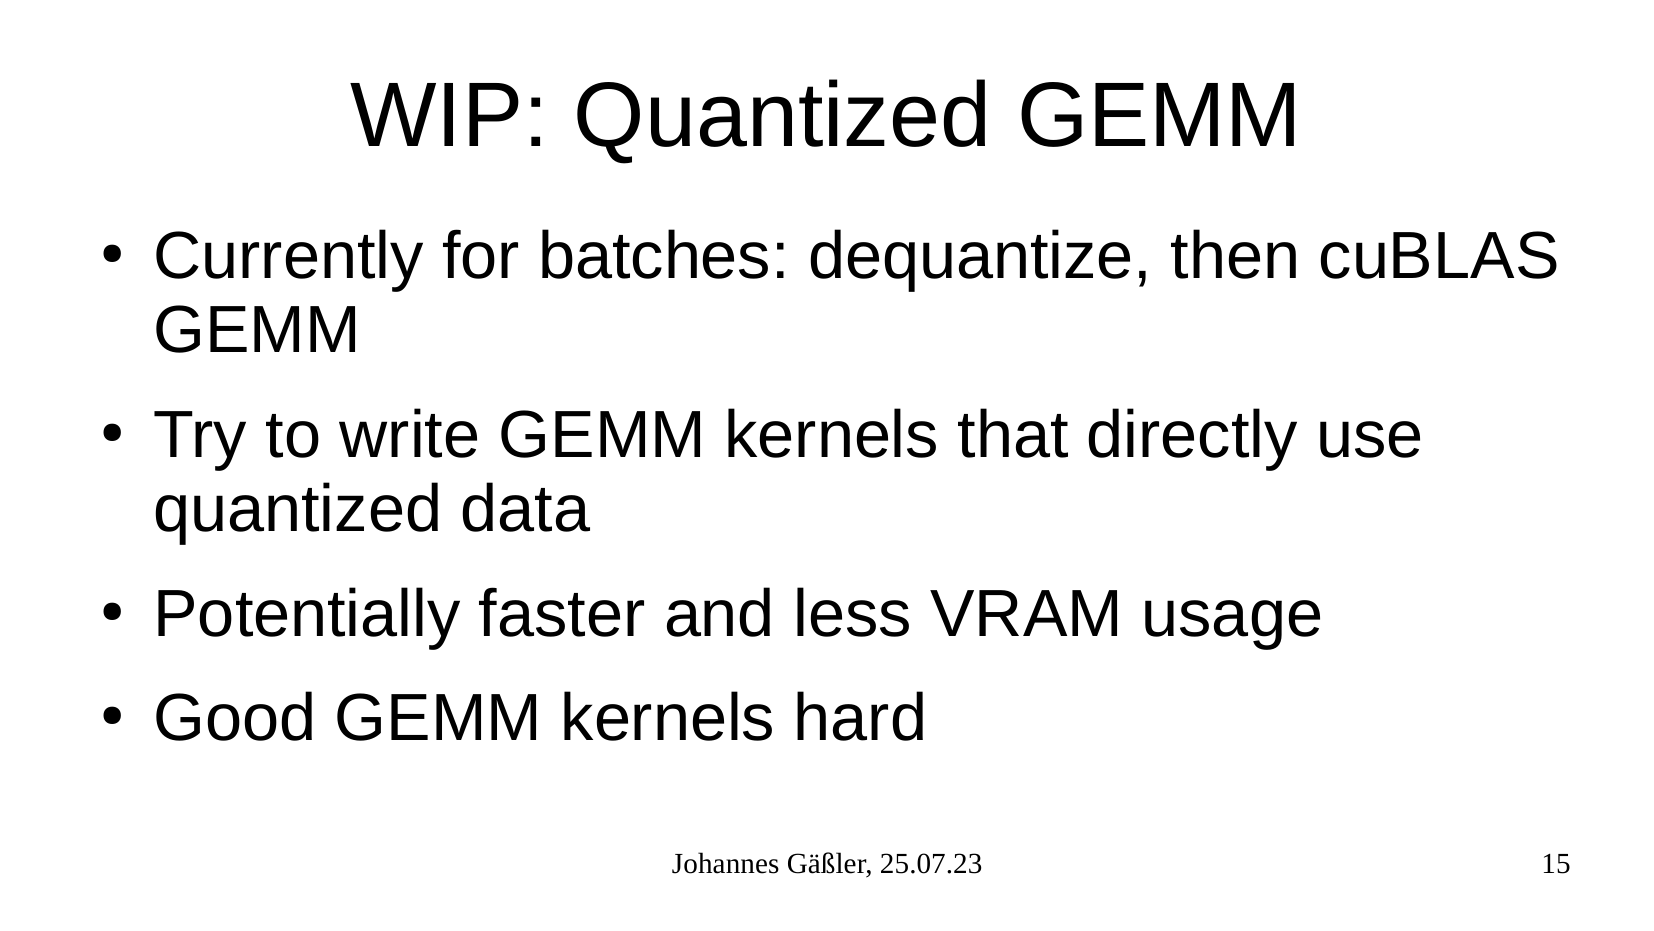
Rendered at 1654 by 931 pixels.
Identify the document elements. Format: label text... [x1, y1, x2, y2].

title WIP: Quantized GEMM [82, 37, 1571, 193]
list Currently for batches: dequantize, then cuBLAS GEMM Try to write GEMM kernels that directly use quantized data Potentially faster and less VRAM usage Good GEMM kernels hard [82, 217, 1571, 758]
